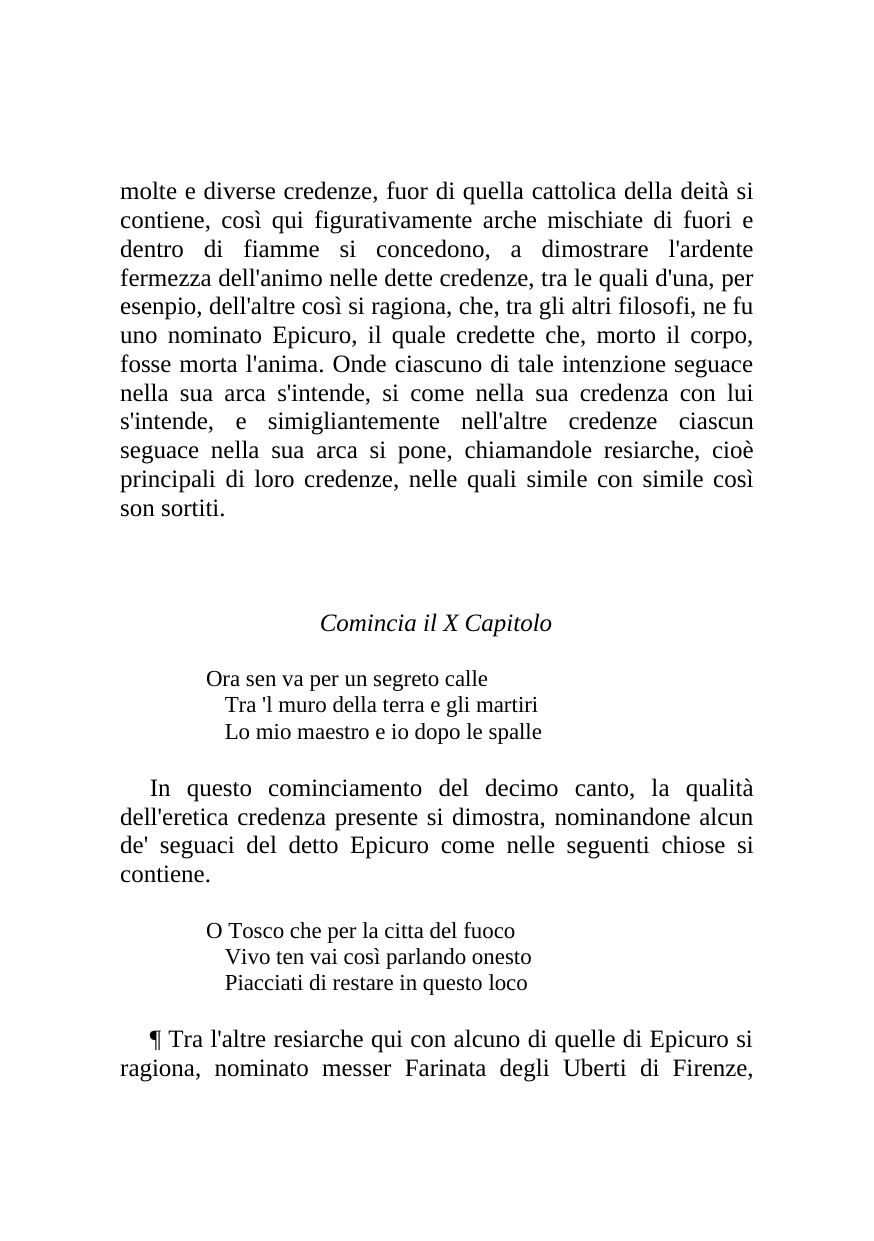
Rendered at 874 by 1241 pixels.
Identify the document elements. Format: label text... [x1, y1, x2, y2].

text Vivo ten vai così parlando onesto [195, 943, 754, 969]
text Tra 'l muro della terra e gli martiri [195, 692, 754, 718]
text Piacciati di restare in questo loco [195, 969, 754, 996]
text Ora sen va per un segreto calle [176, 665, 754, 692]
text ¶ Tra l'altre resiarche qui con alcuno di quelle di Epicuro si ragiona, nominato messer Farinata degli Uberti di Firenze, [120, 1024, 754, 1082]
text In questo cominciamento del decimo canto, la qualità dell'eretica credenza presente si dimostra, nominandone alcun de' seguaci del detto Epicuro come nelle seguenti chiose si contiene. [120, 773, 754, 888]
text molte e diverse credenze, fuor di quella cattolica della deità si contiene, così qui figurativamente arche mischiate di fuori e dentro di fiamme si concedono, a dimostrare l'ardente fermezza dell'animo nelle dette credenze, tra le quali d'una, per esenpio, dell'altre così si ragiona, che, tra gli altri filosofi, ne fu uno nominato Epicuro, il quale credette che, morto il corpo, fosse morta l'anima. Onde ciascuno di tale intenzione seguace nella sua arca s'intende, si come nella sua credenza con lui s'intende, e simigliantemente nell'altre credenze ciascun seguace nella sua arca si pone, chiamandole resiarche, cioè principali di loro credenze, nelle quali simile con simile così son sortiti. [120, 176, 754, 521]
text Comincia il X Capitolo [120, 608, 754, 636]
text O Tosco che per la citta del fuoco [176, 917, 754, 943]
text Lo mio maestro e io dopo le spalle [195, 718, 754, 744]
